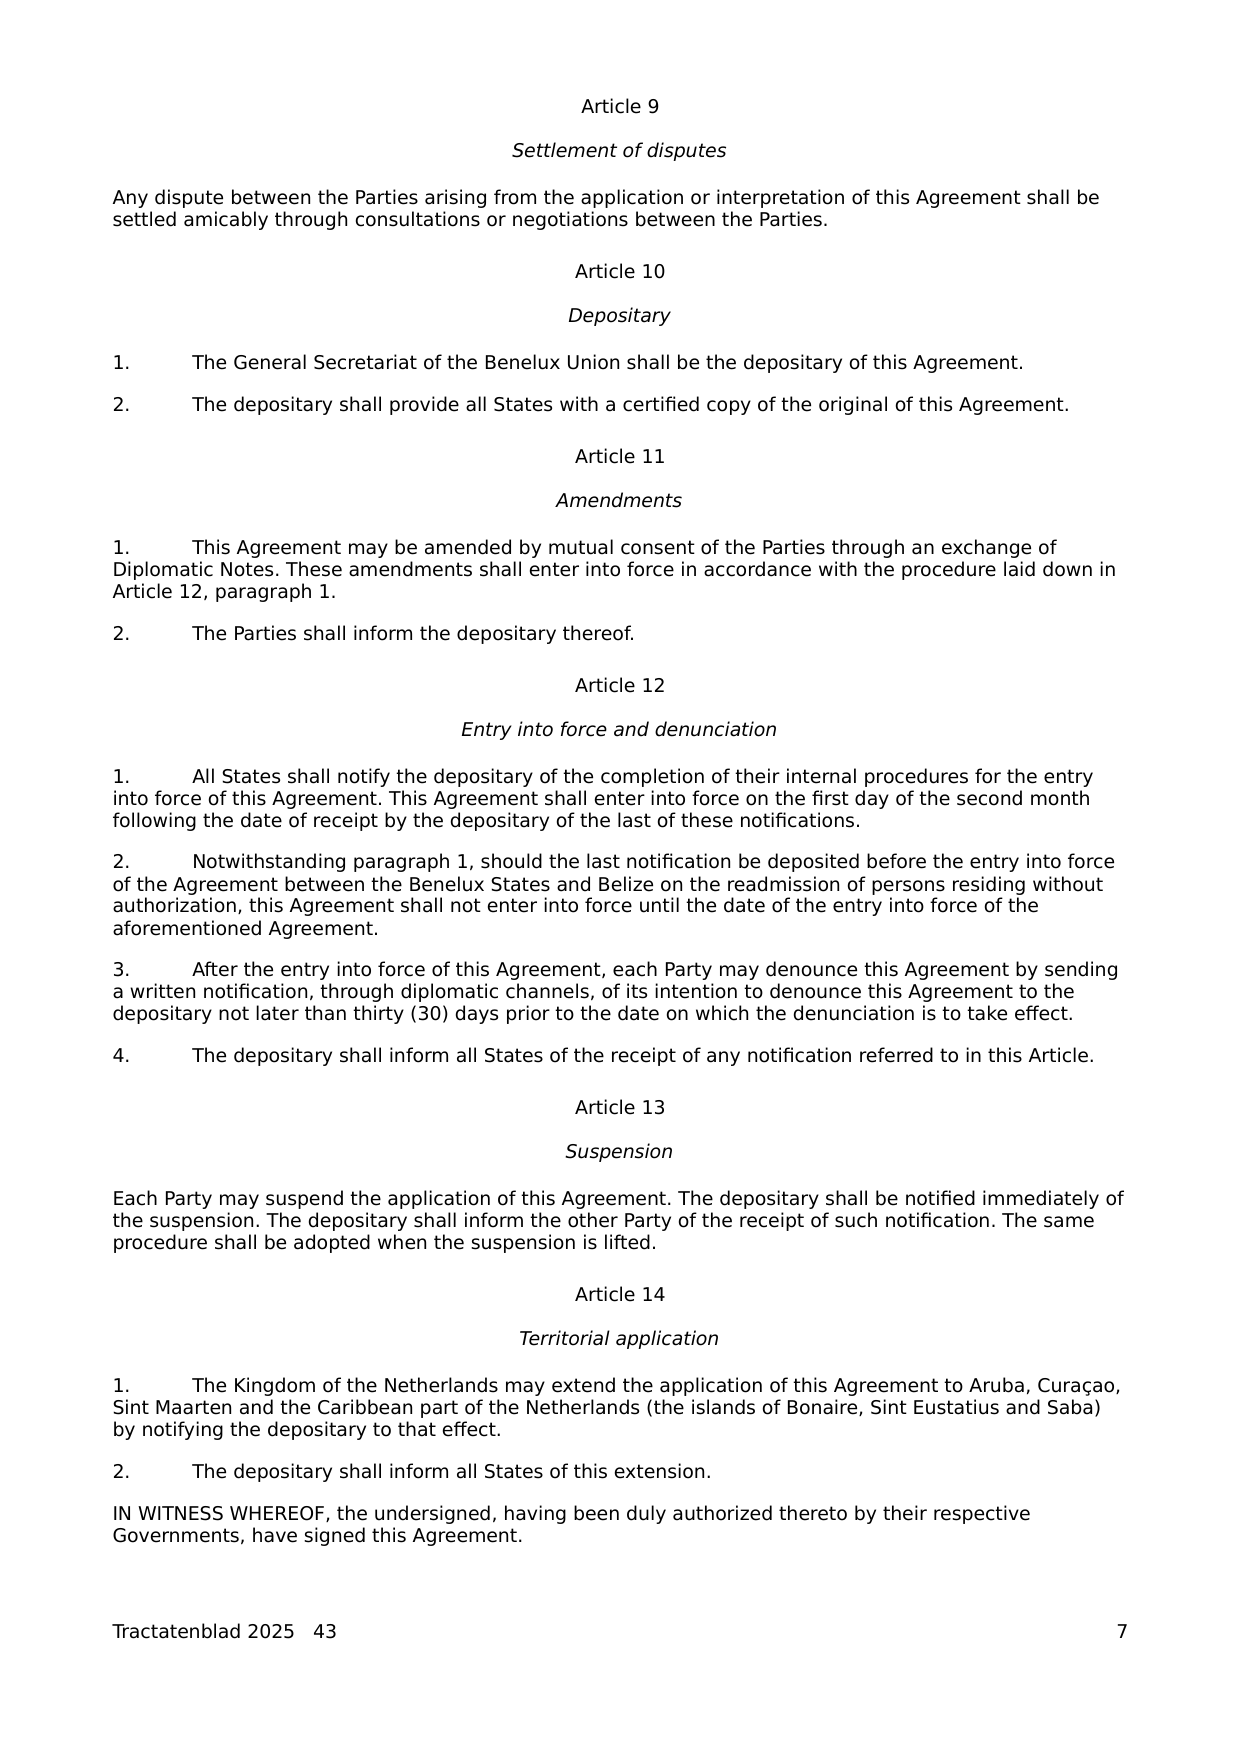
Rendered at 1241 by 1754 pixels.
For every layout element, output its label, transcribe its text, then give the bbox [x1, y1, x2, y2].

text IN WITNESS WHEREOF, the undersigned, having been duly authorized thereto by their respective Governments, have signed this Agreement. [112, 1503, 1128, 1547]
subtitle Article 14 Territorial application [112, 1284, 1128, 1350]
text 2. The depositary shall inform all States of this extension. [112, 1461, 1128, 1483]
text 2. Notwithstanding paragraph 1, should the last notification be deposited before the entry into force of the Agreement between the Benelux States and Belize on the readmission of persons residing without authorization, this Agreement shall not enter into force until the date of the entry into force of the aforementioned Agreement. [112, 851, 1128, 939]
text 1. All States shall notify the depositary of the completion of their internal procedures for the entry into force of this Agreement. This Agreement shall enter into force on the first day of the second month following the date of receipt by the depositary of the last of these notifications. [112, 766, 1128, 831]
text 2. The depositary shall provide all States with a certified copy of the original of this Agreement. [112, 394, 1128, 416]
text 4. The depositary shall inform all States of the receipt of any notification referred to in this Article. [112, 1045, 1128, 1067]
text 1. This Agreement may be amended by mutual consent of the Parties through an exchange of Diplomatic Notes. These amendments shall enter into force in accordance with the procedure laid down in Article 12, paragraph 1. [112, 537, 1128, 603]
text 1. The General Secretariat of the Benelux Union shall be the depositary of this Agreement. [112, 352, 1128, 374]
subtitle Article 11 Amendments [112, 446, 1128, 512]
subtitle Article 10 Depositary [112, 261, 1128, 327]
subtitle Article 12 Entry into force and denunciation [112, 674, 1128, 741]
text 1. The Kingdom of the Netherlands may extend the application of this Agreement to Aruba, Curaçao, Sint Maarten and the Caribbean part of the Netherlands (the islands of Bonaire, Sint Eustatius and Saba) by notifying the depositary to that effect. [112, 1375, 1128, 1441]
text Each Party may suspend the application of this Agreement. The depositary shall be notified immediately of the suspension. The depositary shall inform the other Party of the receipt of such notification. The same procedure shall be adopted when the suspension is lifted. [112, 1188, 1128, 1254]
text Any dispute between the Parties arising from the application or interpretation of this Agreement shall be settled amicably through consultations or negotiations between the Parties. [112, 187, 1128, 231]
subtitle Article 13 Suspension [112, 1097, 1128, 1163]
text 2. The Parties shall inform the depositary thereof. [112, 623, 1128, 644]
subtitle Article 9 Settlement of disputes [112, 96, 1128, 162]
text 3. After the entry into force of this Agreement, each Party may denounce this Agreement by sending a written notification, through diplomatic channels, of its intention to denounce this Agreement to the depositary not later than thirty (30) days prior to the date on which the denunciation is to take effect. [112, 959, 1128, 1025]
